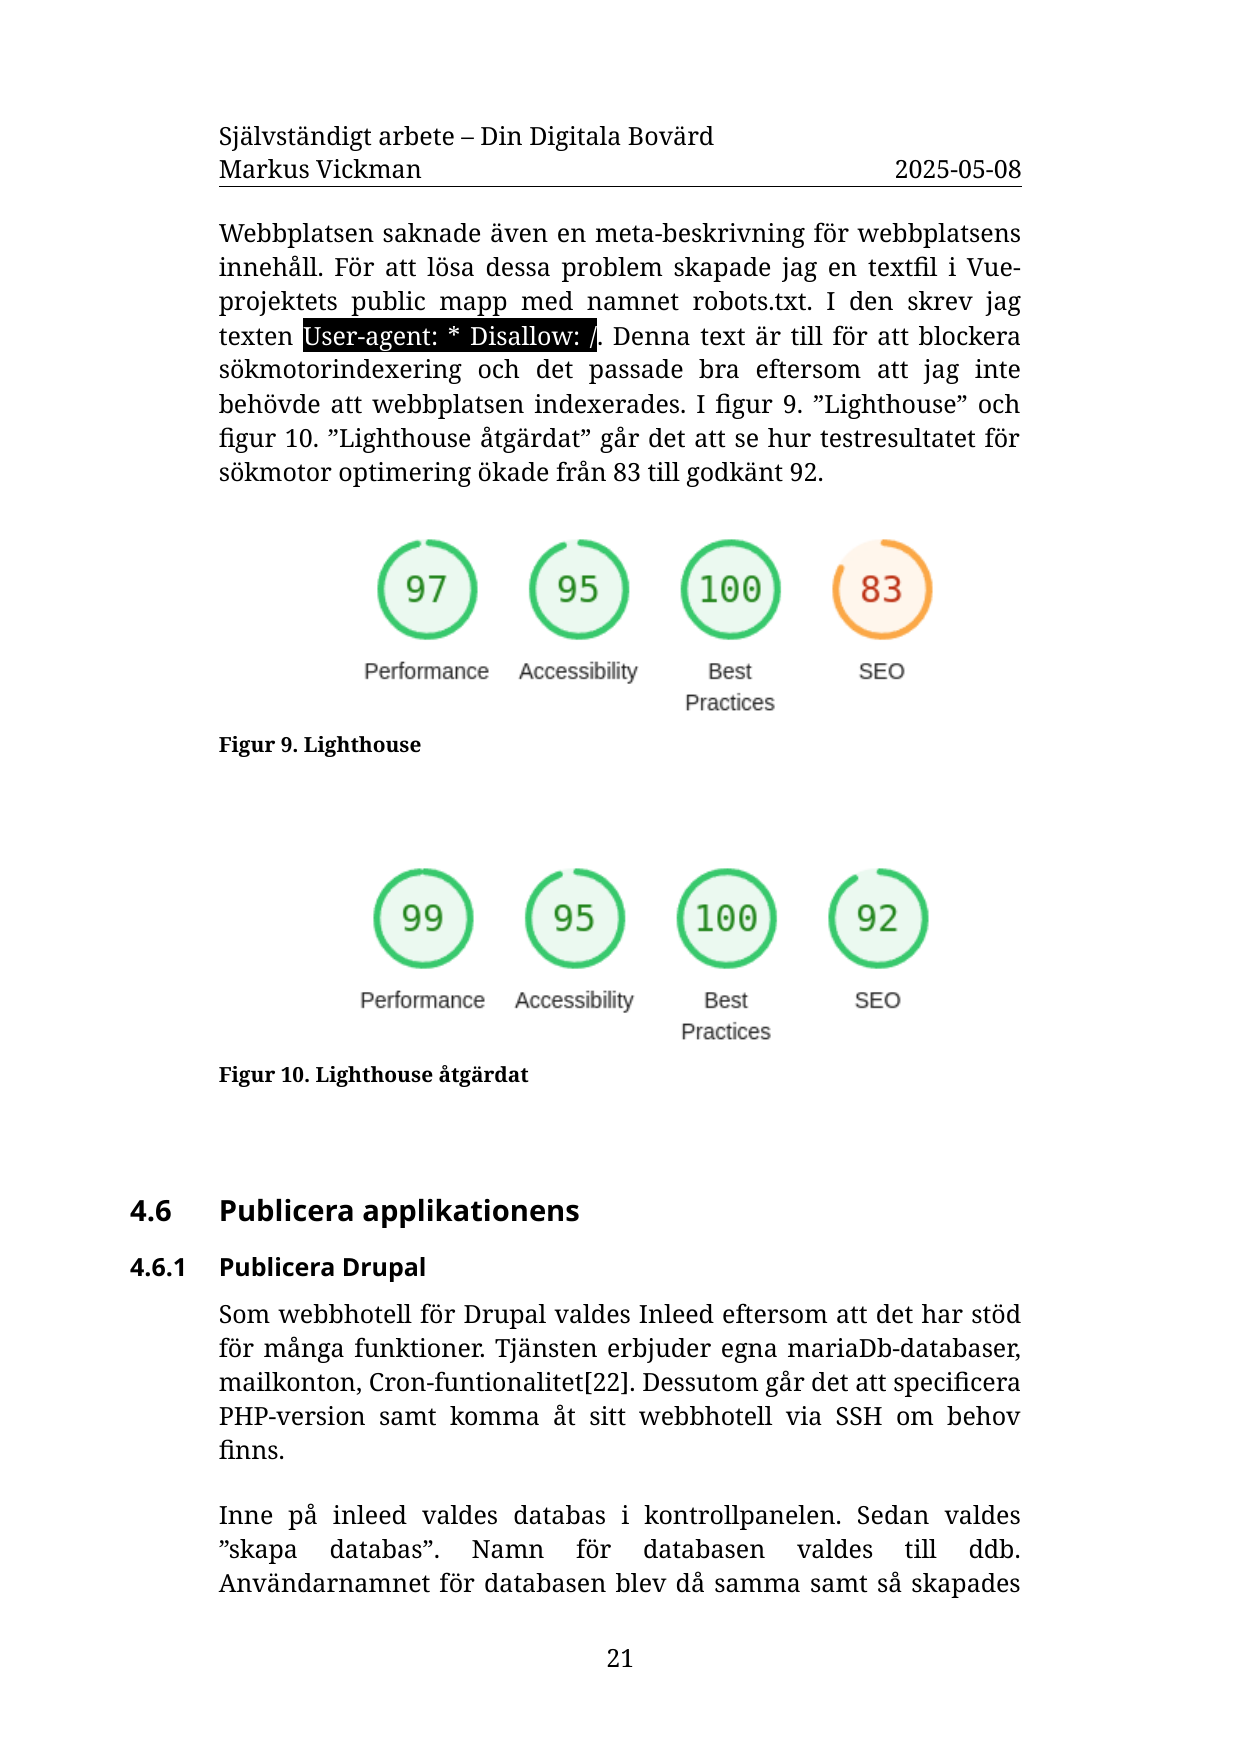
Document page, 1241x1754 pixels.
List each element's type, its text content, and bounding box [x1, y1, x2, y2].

text Inne på inleed valdes databas i kontrollpanelen. Sedan valdes ”skapa databas”. Namn för databasen valdes till ddb. Användarnamnet för databasen blev då samma samt så skapades [218, 1498, 1022, 1600]
text Webbplatsen saknade även en meta-beskrivning för webbplatsens innehåll. För att lösa dessa problem skapade jag en textfil i Vue-projektets public mapp med namnet robots.txt. I den skrev jag texten User-agent: * Disallow: /. Denna text är till för att blockera sökmotorindexering och det passade bra eftersom att jag inte behövde att webbplatsen indexerades. I figur 9. ”Lighthouse” och figur 10. ”Lighthouse åtgärdat” går det att se hur testresultatet för sökmotor optimering ökade från 83 till godkänt 92. [218, 216, 1022, 488]
picture [187, 513, 1061, 731]
text Figur 10. Lighthouse åtgärdat [218, 1060, 1022, 1088]
subtitle Publicera applikationens [130, 1190, 1022, 1230]
text Figur 9. Lighthouse [218, 731, 1022, 759]
subtitle Publicera Drupal [130, 1249, 1022, 1283]
picture [183, 842, 1057, 1060]
text Som webbhotell för Drupal valdes Inleed eftersom att det har stöd för många funktioner. Tjänsten erbjuder egna mariaDb-databaser, mailkonton, Cron-funtionalitet[22]. Dessutom går det att specificera PHP-version samt komma åt sitt webbhotell via SSH om behov finns. [218, 1297, 1022, 1467]
